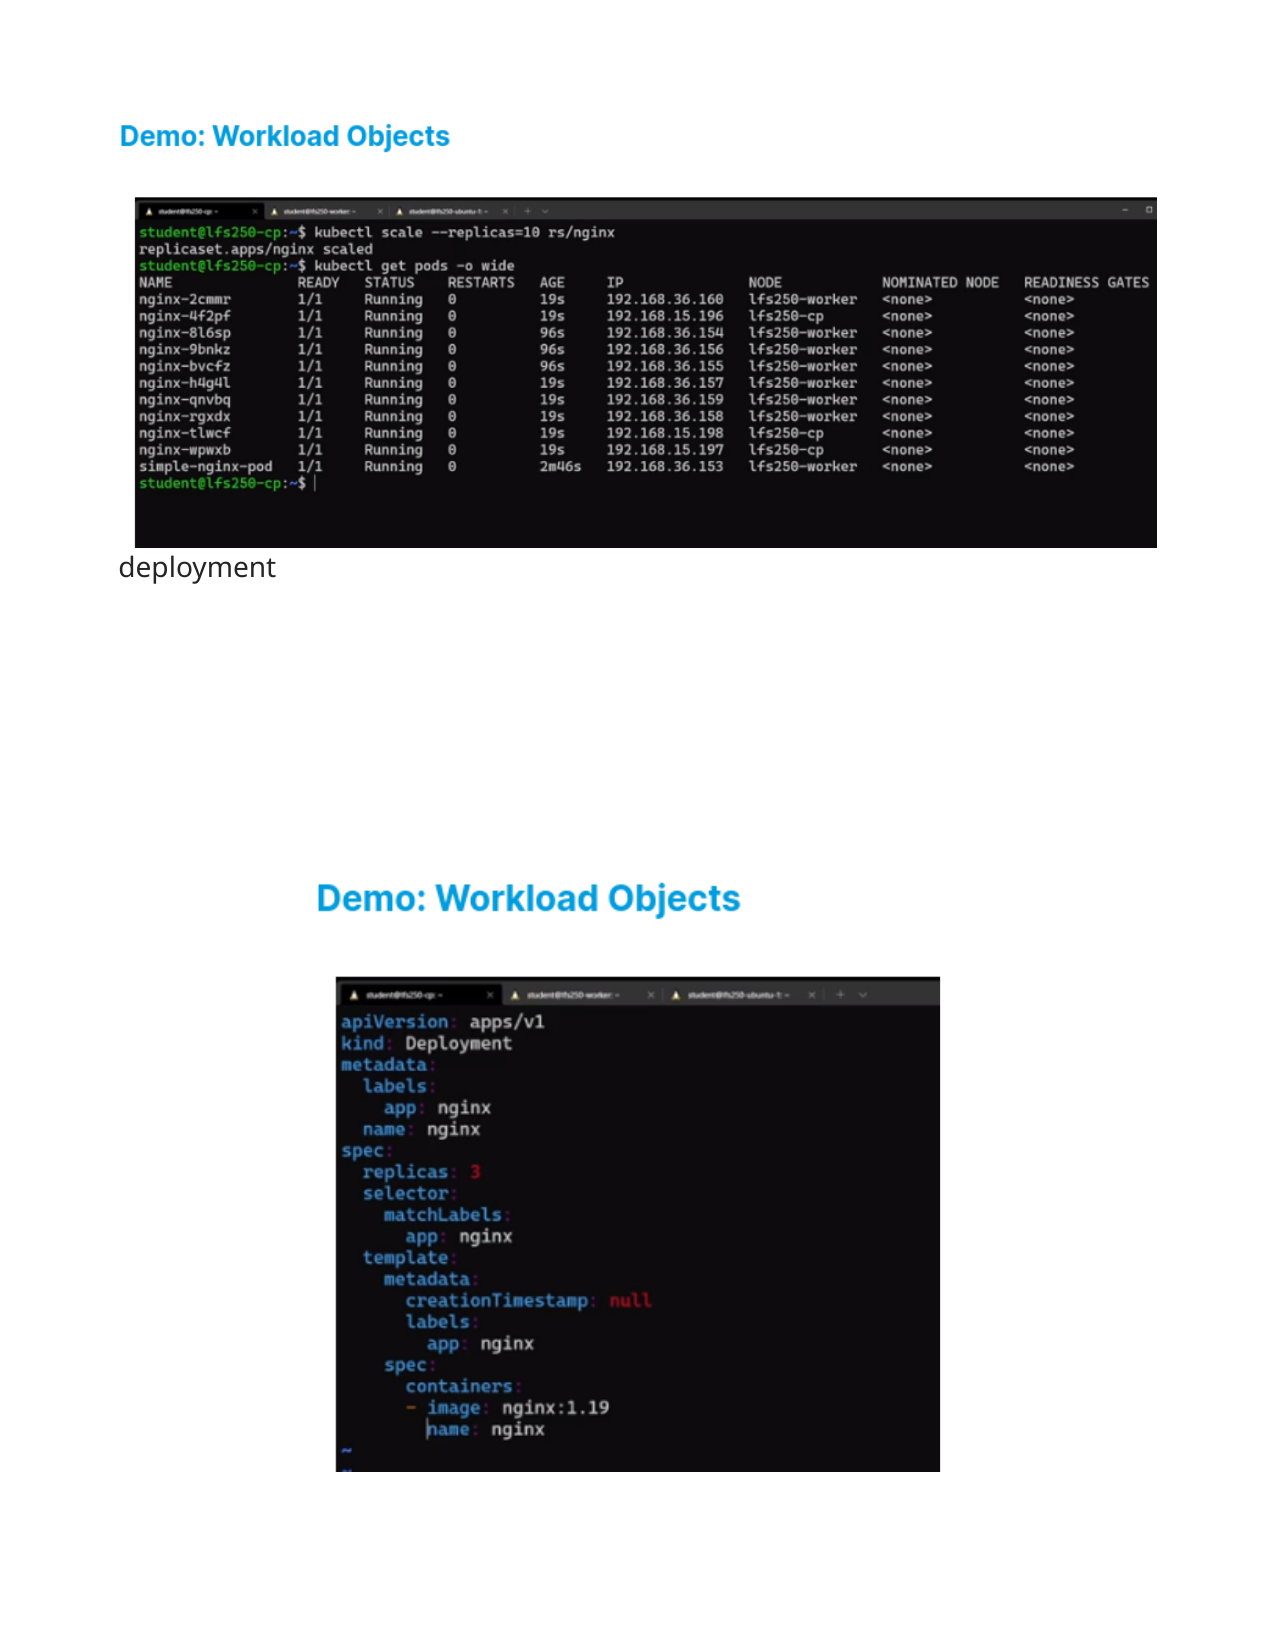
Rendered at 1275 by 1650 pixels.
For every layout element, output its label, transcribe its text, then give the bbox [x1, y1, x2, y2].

picture [118, 118, 1157, 548]
text deployment [118, 548, 1157, 586]
picture [308, 880, 940, 1472]
